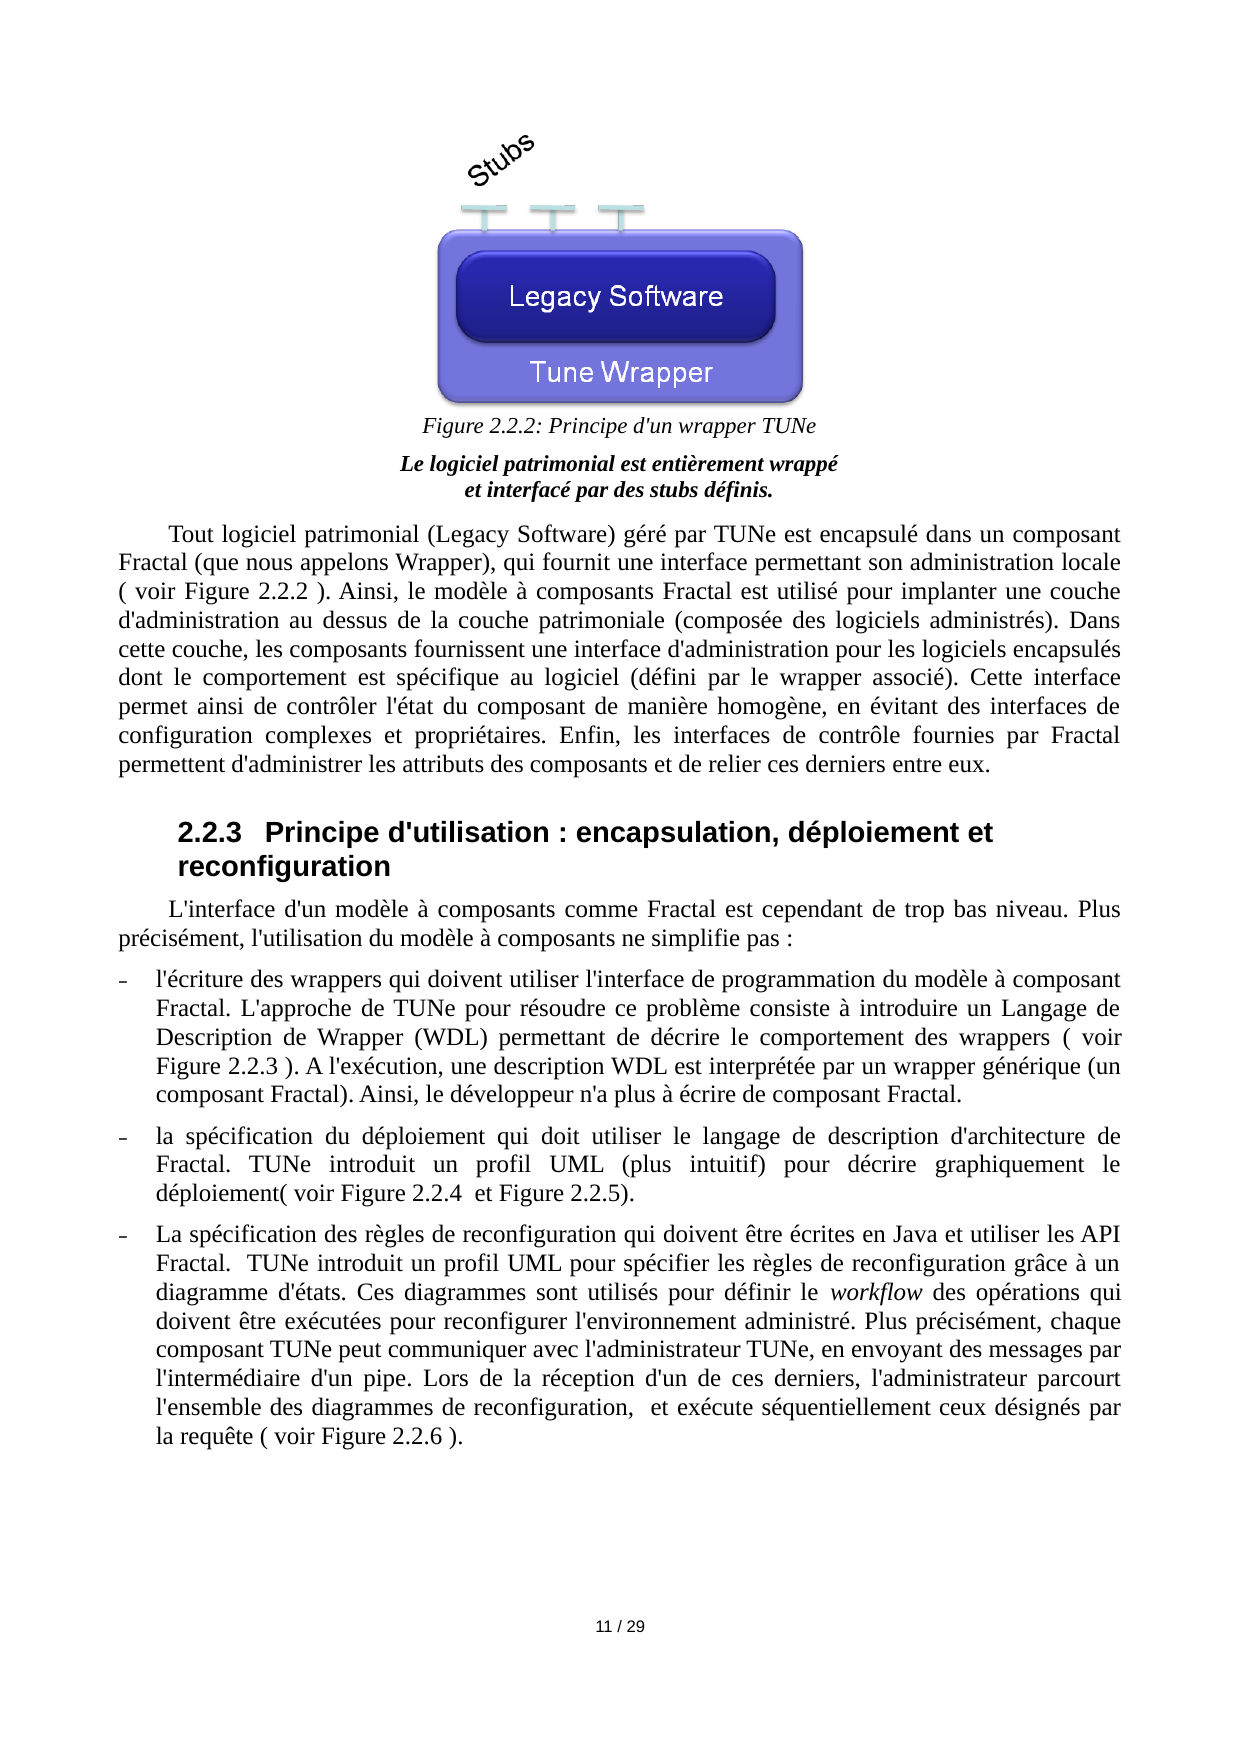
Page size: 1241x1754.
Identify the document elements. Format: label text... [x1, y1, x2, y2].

subtitle Principe d'utilisation : encapsulation, déploiement et reconfiguration [177, 815, 1122, 882]
text L'interface d'un modèle à composants comme Fractal est cependant de trop bas niveau. Plus précisément, l'utilisation du modèle à composants ne simplifie pas : [118, 894, 1122, 952]
picture [431, 130, 809, 412]
list l'écriture des wrappers qui doivent utiliser l'interface de programmation du modèle à composant Fractal. L'approche de TUNe pour résoudre ce problème consiste à introduire un Langage de Description de Wrapper (WDL) permettant de décrire le comportement des wrappers ( voir Figure 2.2.3 ). A l'exécution, une description WDL est interprétée par un wrapper générique (un composant Fractal). Ainsi, le développeur n'a plus à écrire de composant Fractal. [118, 964, 1122, 1108]
text Le logiciel patrimonial est entièrement wrappé et interfacé par des stubs définis. [394, 438, 847, 502]
list La spécification des règles de reconfiguration qui doivent être écrites en Java et utiliser les API Fractal. TUNe introduit un profil UML pour spécifier les règles de reconfiguration grâce à un diagramme d'états. Ces diagrammes sont utilisés pour définir le workflow des opérations qui doivent être exécutées pour reconfigurer l'environnement administré. Plus précisément, chaque composant TUNe peut communiquer avec l'administrateur TUNe, en envoyant des messages par l'intermédiaire d'un pipe. Lors de la réception d'un de ces derniers, l'administrateur parcourt l'ensemble des diagrammes de reconfiguration, et exécute séquentiellement ceux désignés par la requête ( voir Figure 2.2.6 ). [118, 1219, 1122, 1449]
list la spécification du déploiement qui doit utiliser le langage de description d'architecture de Fractal. TUNe introduit un profil UML (plus intuitif) pour décrire graphiquement le déploiement( voir Figure 2.2.4 et Figure 2.2.5). [118, 1121, 1122, 1207]
text Tout logiciel patrimonial (Legacy Software) géré par TUNe est encapsulé dans un composant Fractal (que nous appelons Wrapper), qui fournit une interface permettant son administration locale ( voir Figure 2.2.2 ). Ainsi, le modèle à composants Fractal est utilisé pour implanter une couche d'administration au dessus de la couche patrimoniale (composée des logiciels administrés). Dans cette couche, les composants fournissent une interface d'administration pour les logiciels encapsulés dont le comportement est spécifique au logiciel (défini par le wrapper associé). Cette interface permet ainsi de contrôler l'état du composant de manière homogène, en évitant des interfaces de configuration complexes et propriétaires. Enfin, les interfaces de contrôle fournies par Fractal permettent d'administrer les attributs des composants et de relier ces derniers entre eux. [118, 519, 1122, 777]
text Figure 2.2.2: Principe d'un wrapper TUNe [394, 412, 847, 438]
